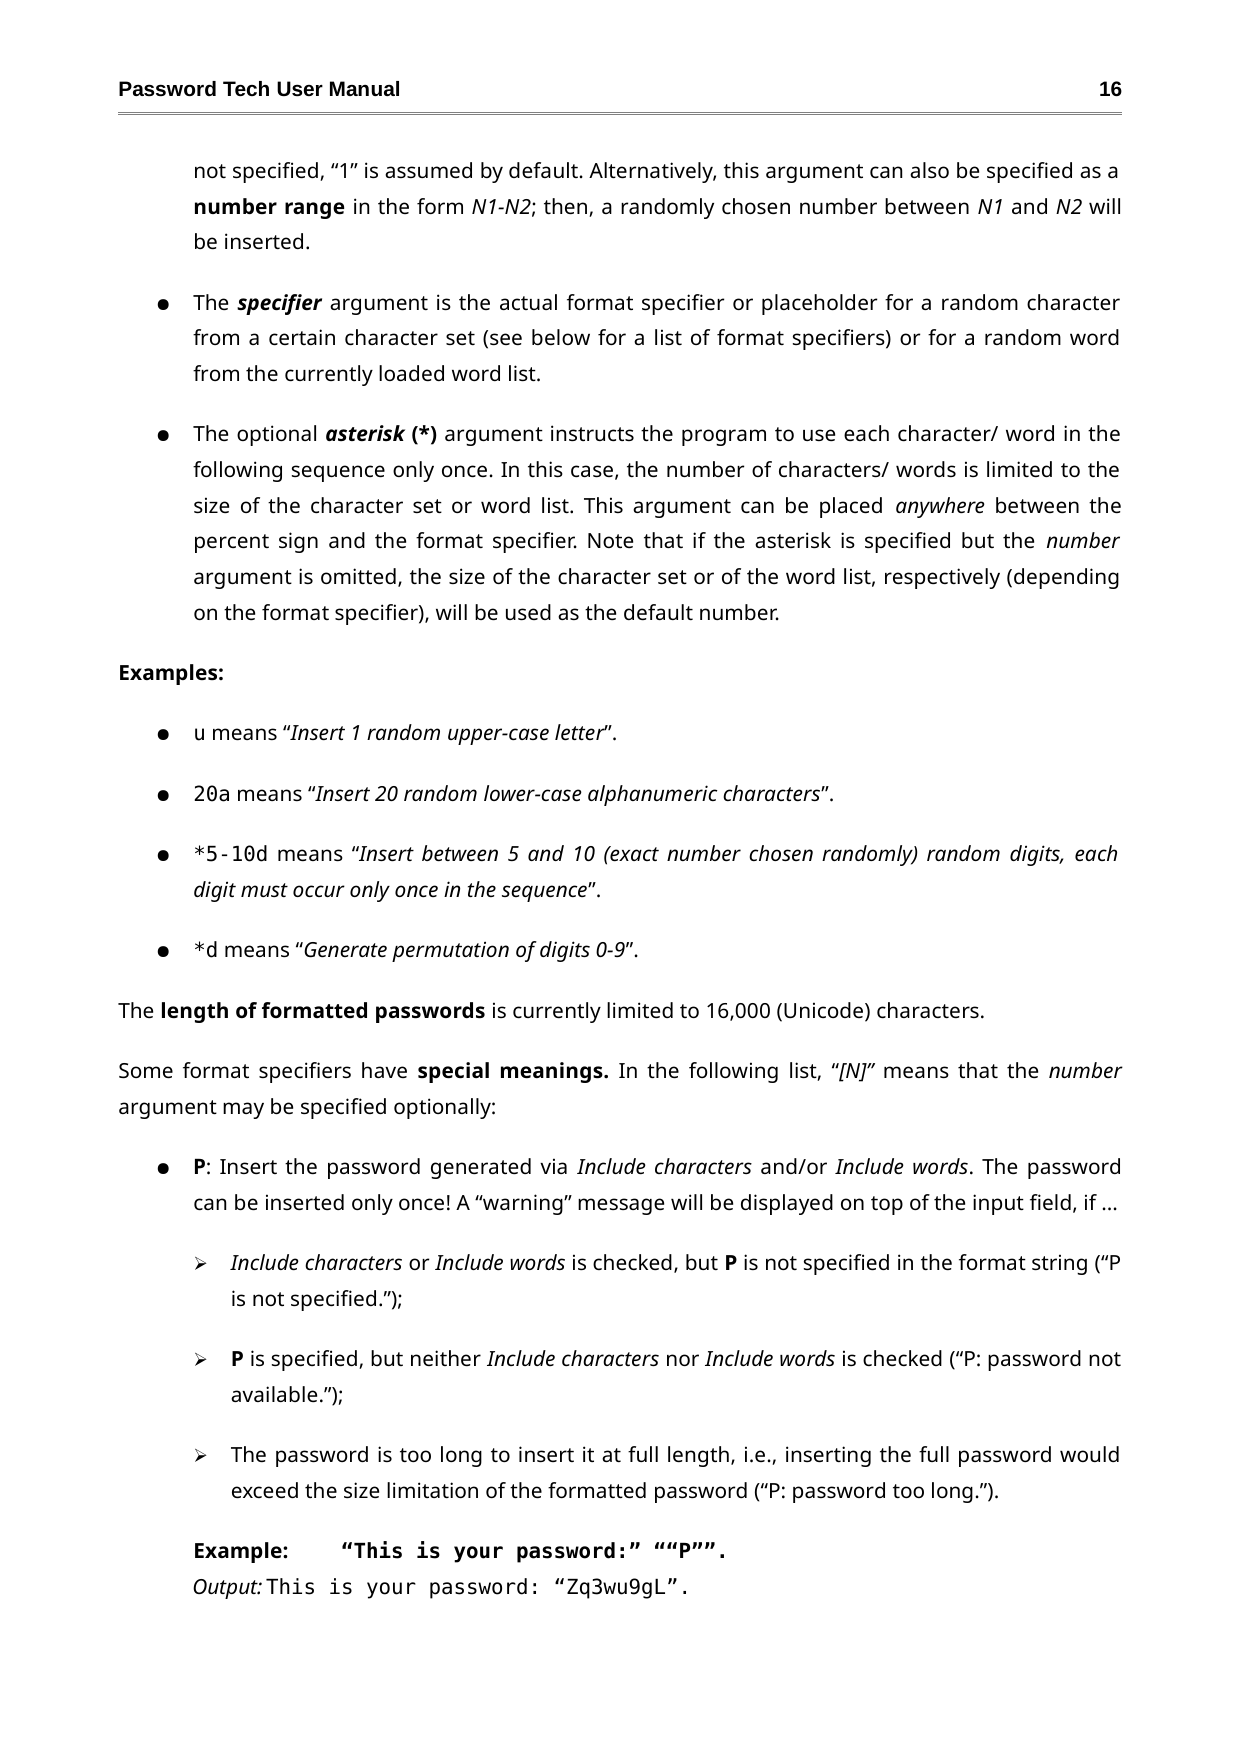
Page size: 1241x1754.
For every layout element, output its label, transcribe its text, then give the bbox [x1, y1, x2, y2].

list 20a means “Insert 20 random lower-case alphanumeric characters”. [156, 779, 1122, 807]
list *d means “Generate permutation of digits 0-9”. [156, 935, 1122, 964]
list not specified, “1” is assumed by default. Alternatively, this argument can also be specified as a number range in the form N1-N2; then, a randomly chosen number between N1 and N2 will be inserted. [156, 156, 1122, 256]
list P: Insert the password generated via Include characters and/or Include words. The password can be inserted only once! A “warning” message will be displayed on top of the input field, if ... [156, 1152, 1122, 1216]
text The length of formatted passwords is currently limited to 16,000 (Unicode) characters. [118, 996, 1122, 1024]
text Examples: [118, 658, 1122, 686]
list The specifier argument is the actual format specifier or placeholder for a random character from a certain character set (see below for a list of format specifiers) or for a random word from the currently loaded word list. [156, 288, 1122, 387]
list The password is too long to insert it at full length, i.e., inserting the full password would exceed the size limitation of the formatted password (“P: password too long.”). [193, 1440, 1122, 1504]
list *5-10d means “Insert between 5 and 10 (exact number chosen randomly) random digits, each digit must occur only once in the sequence”. [156, 839, 1122, 903]
list u means “Insert 1 random upper-case letter”. [156, 718, 1122, 747]
text Some format specifiers have special meanings. In the following list, “[N]” means that the number argument may be specified optionally: [118, 1056, 1122, 1120]
text Output: This is your password: “Zq3wu9gL”. [118, 1572, 1122, 1600]
list Example: “This is your password:” ““P””. [156, 1536, 1122, 1565]
list Include characters or Include words is checked, but P is not specified in the format string (“P is not specified.”); [193, 1248, 1122, 1312]
list The optional asterisk (*) argument instructs the program to use each character/ word in the following sequence only once. In this case, the number of characters/ words is limited to the size of the character set or word list. This argument can be placed anywhere between the percent sign and the format specifier. Note that if the asterisk is specified but the number argument is omitted, the size of the character set or of the word list, respectively (depending on the format specifier), will be used as the default number. [156, 419, 1122, 626]
list P is specified, but neither Include characters nor Include words is checked (“P: password not available.”); [193, 1344, 1122, 1408]
